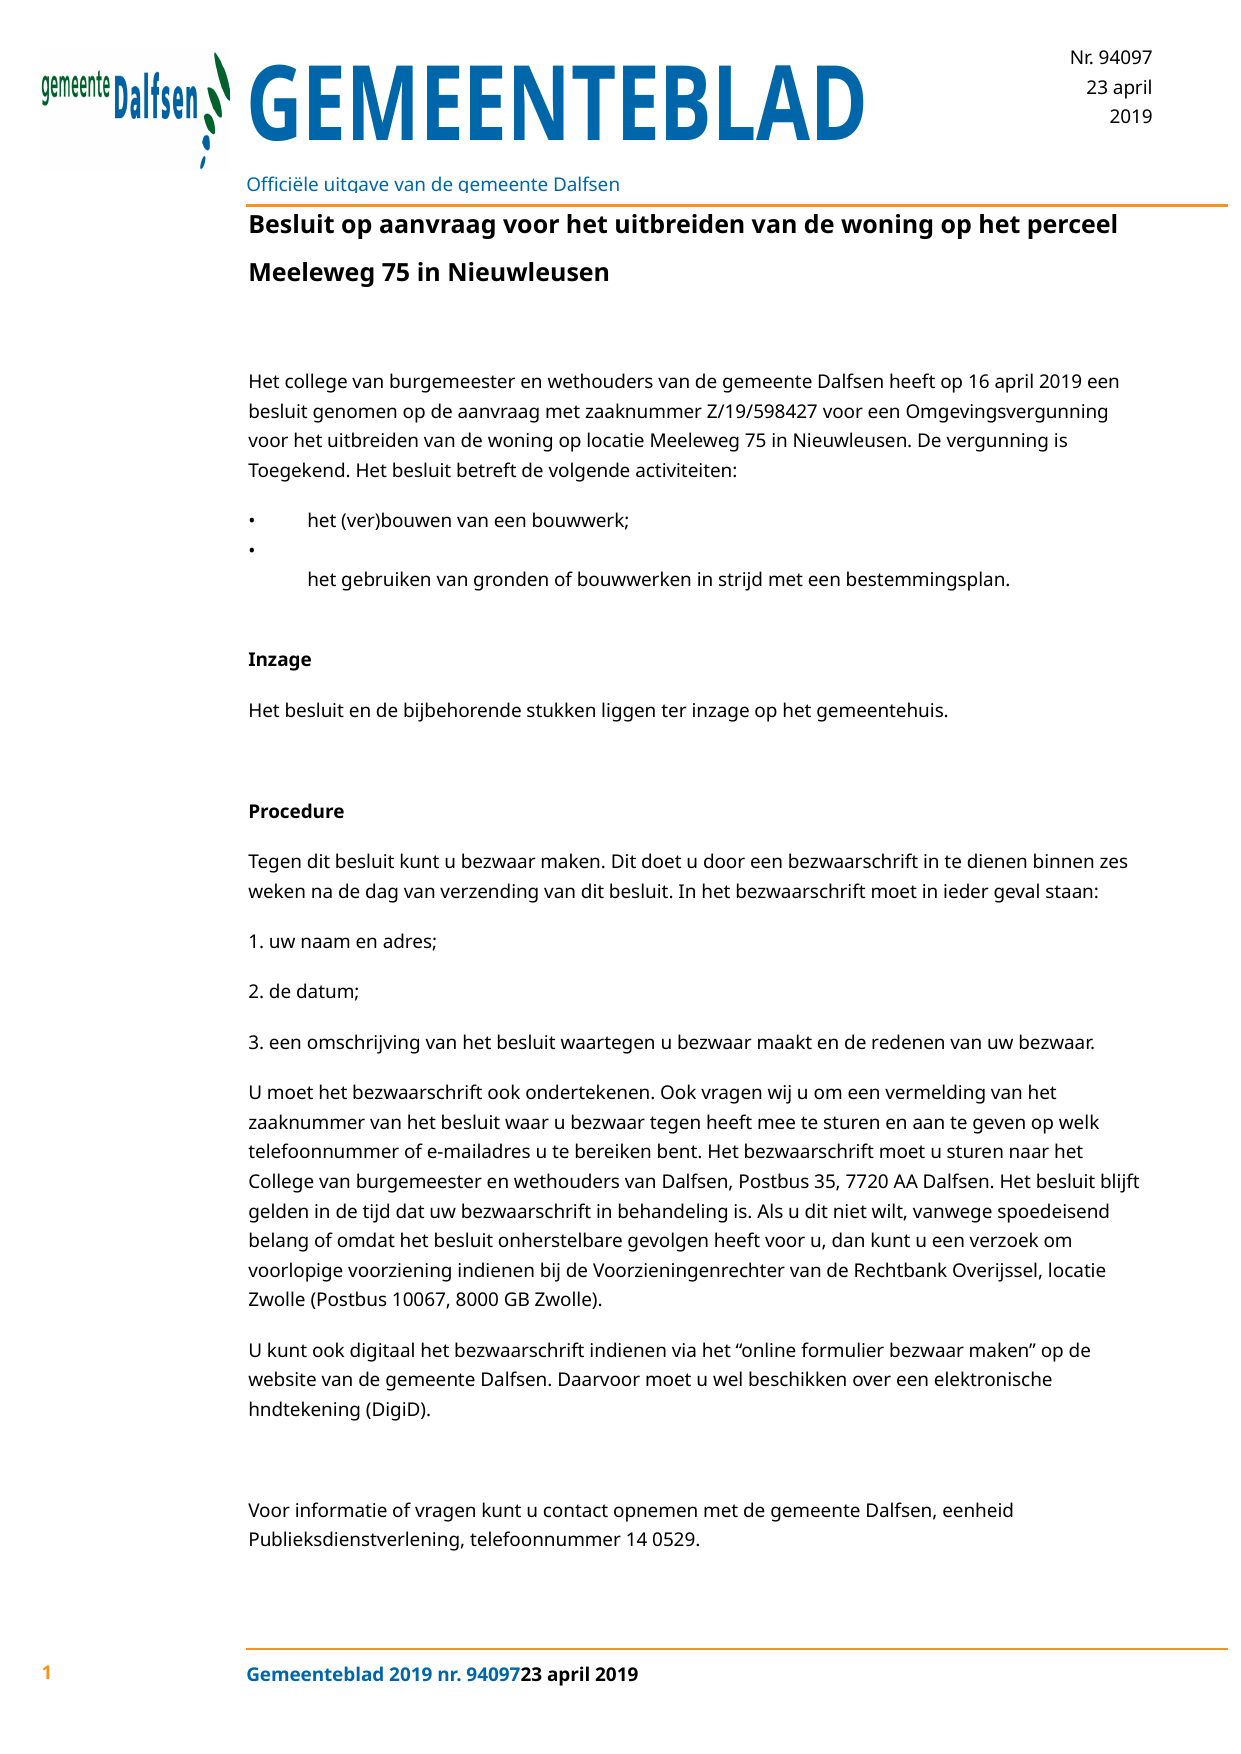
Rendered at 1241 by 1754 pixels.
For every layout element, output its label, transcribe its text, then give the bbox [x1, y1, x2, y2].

text Voor informatie of vragen kunt u contact opnemen met de gemeente Dalfsen, eenheid Publieksdienstverlening, telefoonnummer 14 0529. [248, 1497, 1152, 1552]
text 3. een omschrijving van het besluit waartegen u bezwaar maakt en de redenen van uw bezwaar. [248, 1029, 1152, 1055]
text 1. uw naam en adres; [248, 928, 1152, 954]
text U moet het bezwaarschrift ook ondertekenen. Ook vragen wij u om een vermelding van het zaaknummer van het besluit waar u bezwaar tegen heeft mee te sturen en aan te geven op welk telefoonnummer of e-mailadres u te bereiken bent. Het bezwaarschrift moet u sturen naar het College van burgemeester en wethouders van Dalfsen, Postbus 35, 7720 AA Dalfsen. Het besluit blijft gelden in de tijd dat uw bezwaarschrift in behandeling is. Als u dit niet wilt, vanwege spoedeisend belang of omdat het besluit onherstelbare gevolgen heeft voor u, dan kunt u een verzoek om voorlopige voorziening indienen bij de Voorzieningenrechter van de Rechtbank Overijssel, locatie Zwolle (Postbus 10067, 8000 GB Zwolle). [248, 1079, 1152, 1312]
text Besluit op aanvraag voor het uitbreiden van de woning op het perceel Meeleweg 75 in Nieuwleusen [248, 207, 1152, 288]
list het (ver)bouwen van een bouwwerk; [248, 507, 1152, 533]
text 2. de datum; [248, 979, 1152, 1004]
text U kunt ook digitaal het bezwaarschrift indienen via het “online formulier bezwaar maken” op de website van de gemeente Dalfsen. Daarvoor moet u wel beschikken over een elektronische hndtekening (DigiD). [248, 1337, 1152, 1422]
text Het college van burgemeester en wethouders van de gemeente Dalfsen heeft op 16 april 2019 een besluit genomen op de aanvraag met zaaknummer Z/19/598427 voor een Omgevingsvergunning voor het uitbreiden van de woning op locatie Meeleweg 75 in Nieuwleusen. De vergunning is Toegekend. Het besluit betreft de volgende activiteiten: [248, 368, 1152, 483]
list het gebruiken van gronden of bouwwerken in strijd met een bestemmingsplan. [248, 567, 1152, 592]
text Tegen dit besluit kunt u bezwaar maken. Dit doet u door een bezwaarschrift in te dienen binnen zes weken na de dag van verzending van dit besluit. In het bezwaarschrift moet in ieder geval staan: [248, 848, 1152, 904]
text Procedure [248, 798, 1152, 824]
text Inzage [248, 647, 1152, 672]
picture [41, 47, 231, 172]
text Het besluit en de bijbehorende stukken liggen ter inzage op het gemeentehuis. [248, 697, 1152, 723]
